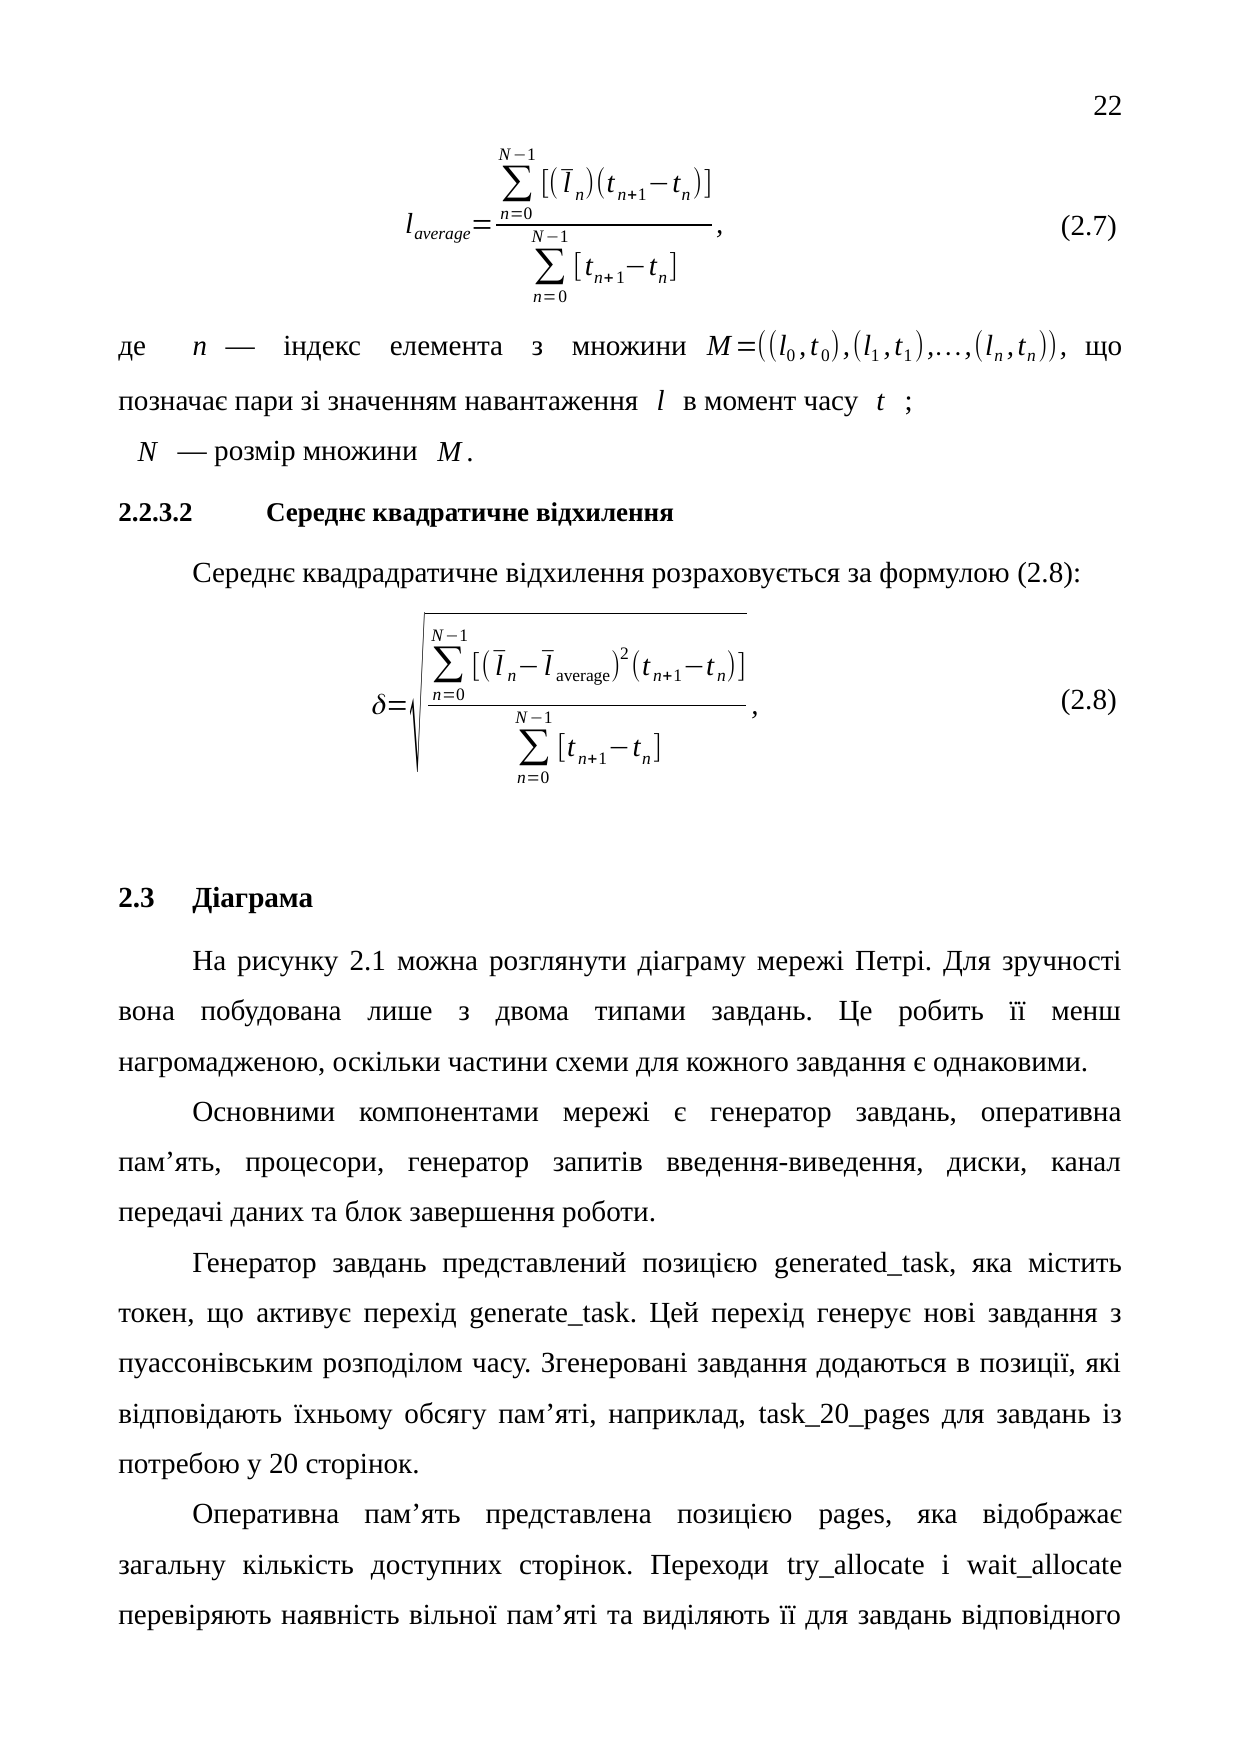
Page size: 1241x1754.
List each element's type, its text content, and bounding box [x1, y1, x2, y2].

table_header [118, 606, 1010, 809]
text На рисунку 2.1 можна розглянути діаграму мережі Петрі. Для зручності вона побудована лише з двома типами завдань. Це робить її менш нагромадженою, оскільки частини схеми для кожного завдання є однаковими. [118, 943, 1122, 1077]
text Генератор завдань представлений позицією generated_task, яка містить токен, що активує перехід generate_task. Цей перехід генерує нові завдання з пуассонівським розподілом часу. Згенеровані завдання додаються в позиції, які відповідають їхньому обсягу пам’яті, наприклад, task_20_pages для завдань із потребою у 20 сторінок. [118, 1245, 1122, 1480]
subtitle Середнє квадратичне відхилення [118, 496, 1122, 527]
text де — індекс елемента з множинищо позначає пари зі значенням навантаженняв момент часу; [118, 328, 1122, 416]
table_header (2.8) [1010, 606, 1122, 809]
text Оперативна пам’ять представлена позицією pages, яка відображає загальну кількість доступних сторінок. Переходи try_allocate і wait_allocate перевіряють наявність вільної пам’яті та виділяють її для завдань відповідного [118, 1496, 1122, 1631]
table_header [118, 139, 1010, 328]
text Середнє квадрадратичне відхилення розраховується за формулою (2.8): [118, 555, 1122, 589]
text — розмір множини [118, 433, 1122, 467]
table_header (2.7) [1010, 139, 1122, 328]
text Основними компонентами мережі є генератор завдань, оперативна пам’ять, процесори, генератор запитів введення-виведення, диски, канал передачі даних та блок завершення роботи. [118, 1094, 1122, 1228]
subtitle Діаграма [118, 880, 1122, 914]
